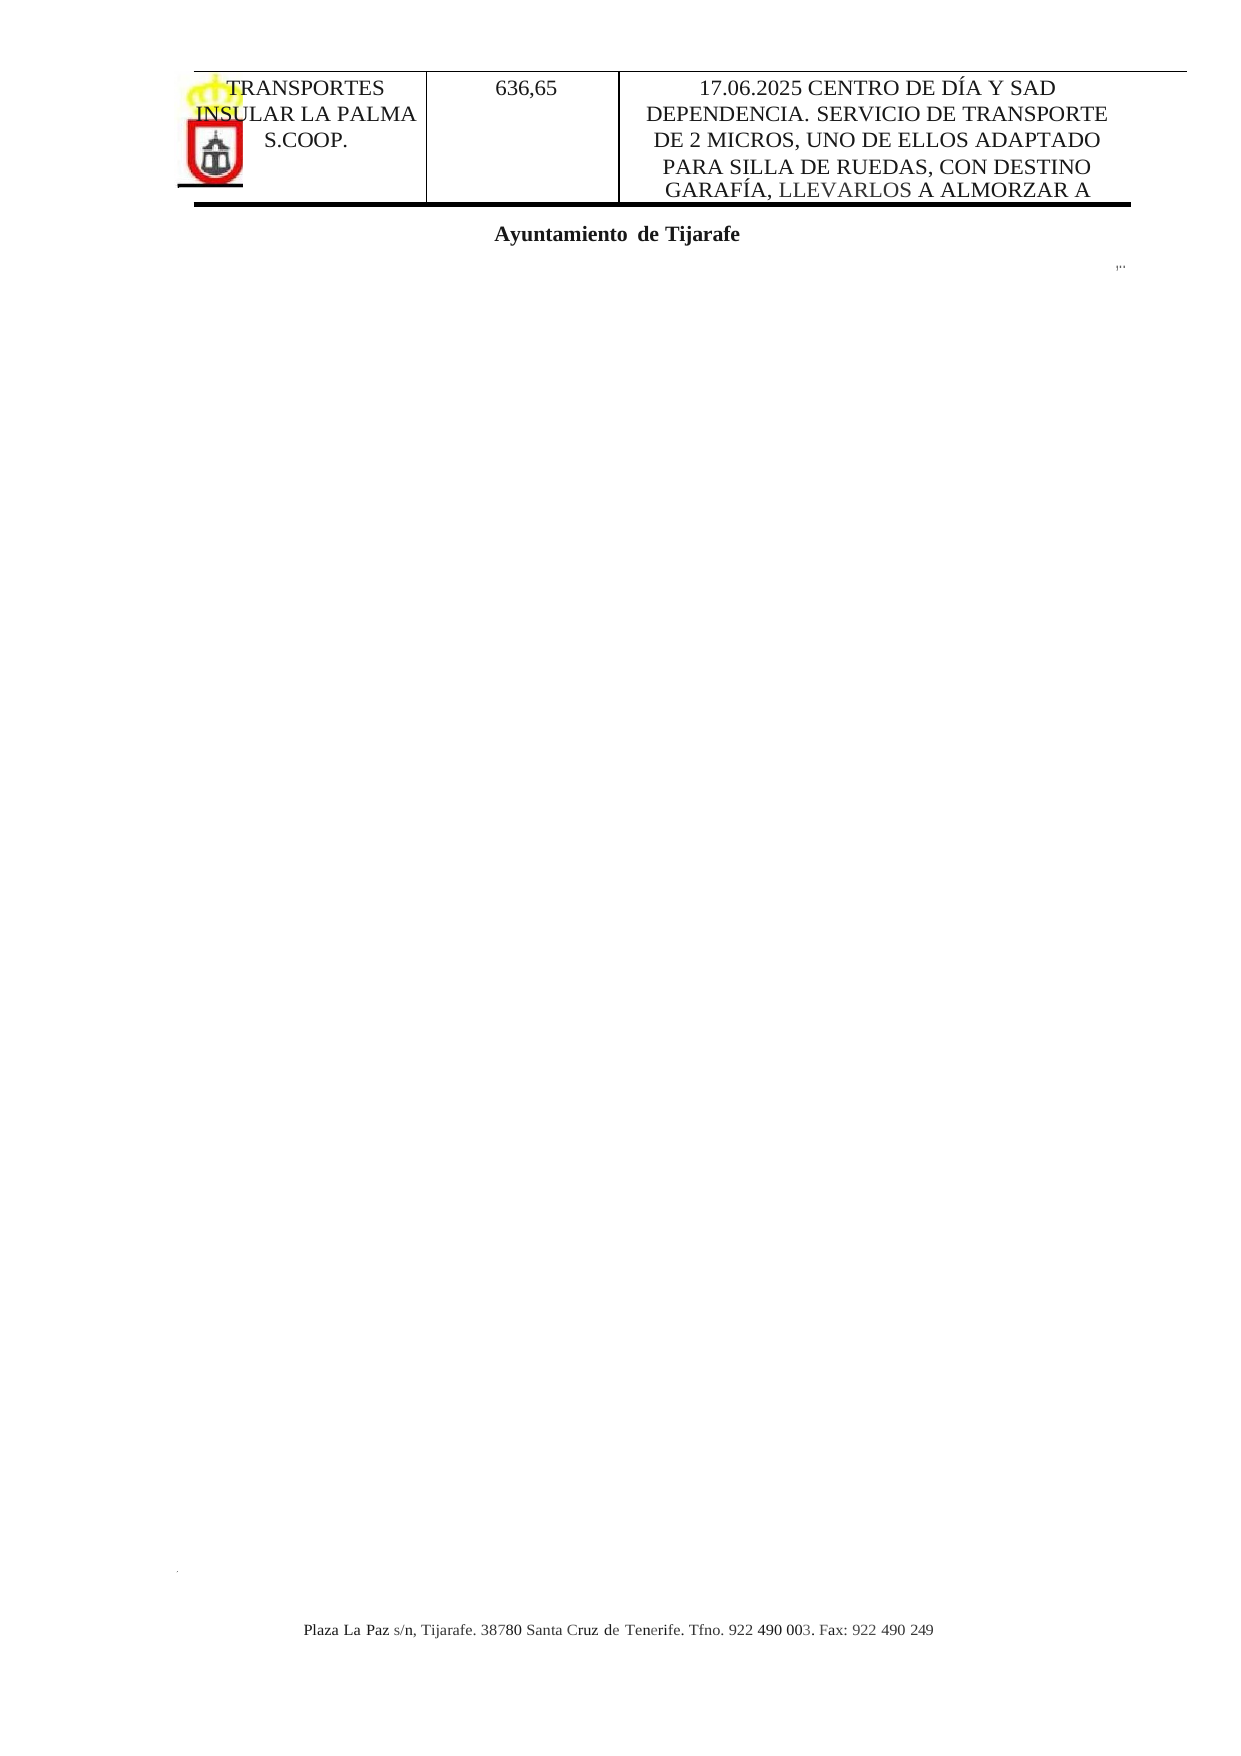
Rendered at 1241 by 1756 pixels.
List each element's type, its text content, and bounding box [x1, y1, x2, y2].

subtitle Ayuntamiento de Tijarafe [494, 221, 750, 246]
table_cell [1131, 72, 1187, 202]
table_cell TRANSPORTES INSULAR LA PALMA S.COOP. [194, 72, 426, 202]
table_cell 636,65 [427, 72, 618, 202]
text ,.. [774, 248, 1126, 273]
table_cell 17.06.2025 CENTRO DE DÍA Y SAD DEPENDENCIA. SERVICIO DE TRANSPORTE DE 2 MICROS, UNO DE ELLOS ADAPTADO PARA SILLA DE RUEDAS, CON DESTINO GARAFÍA, LLEVARLOS A ALMORZAR A [620, 72, 1131, 202]
